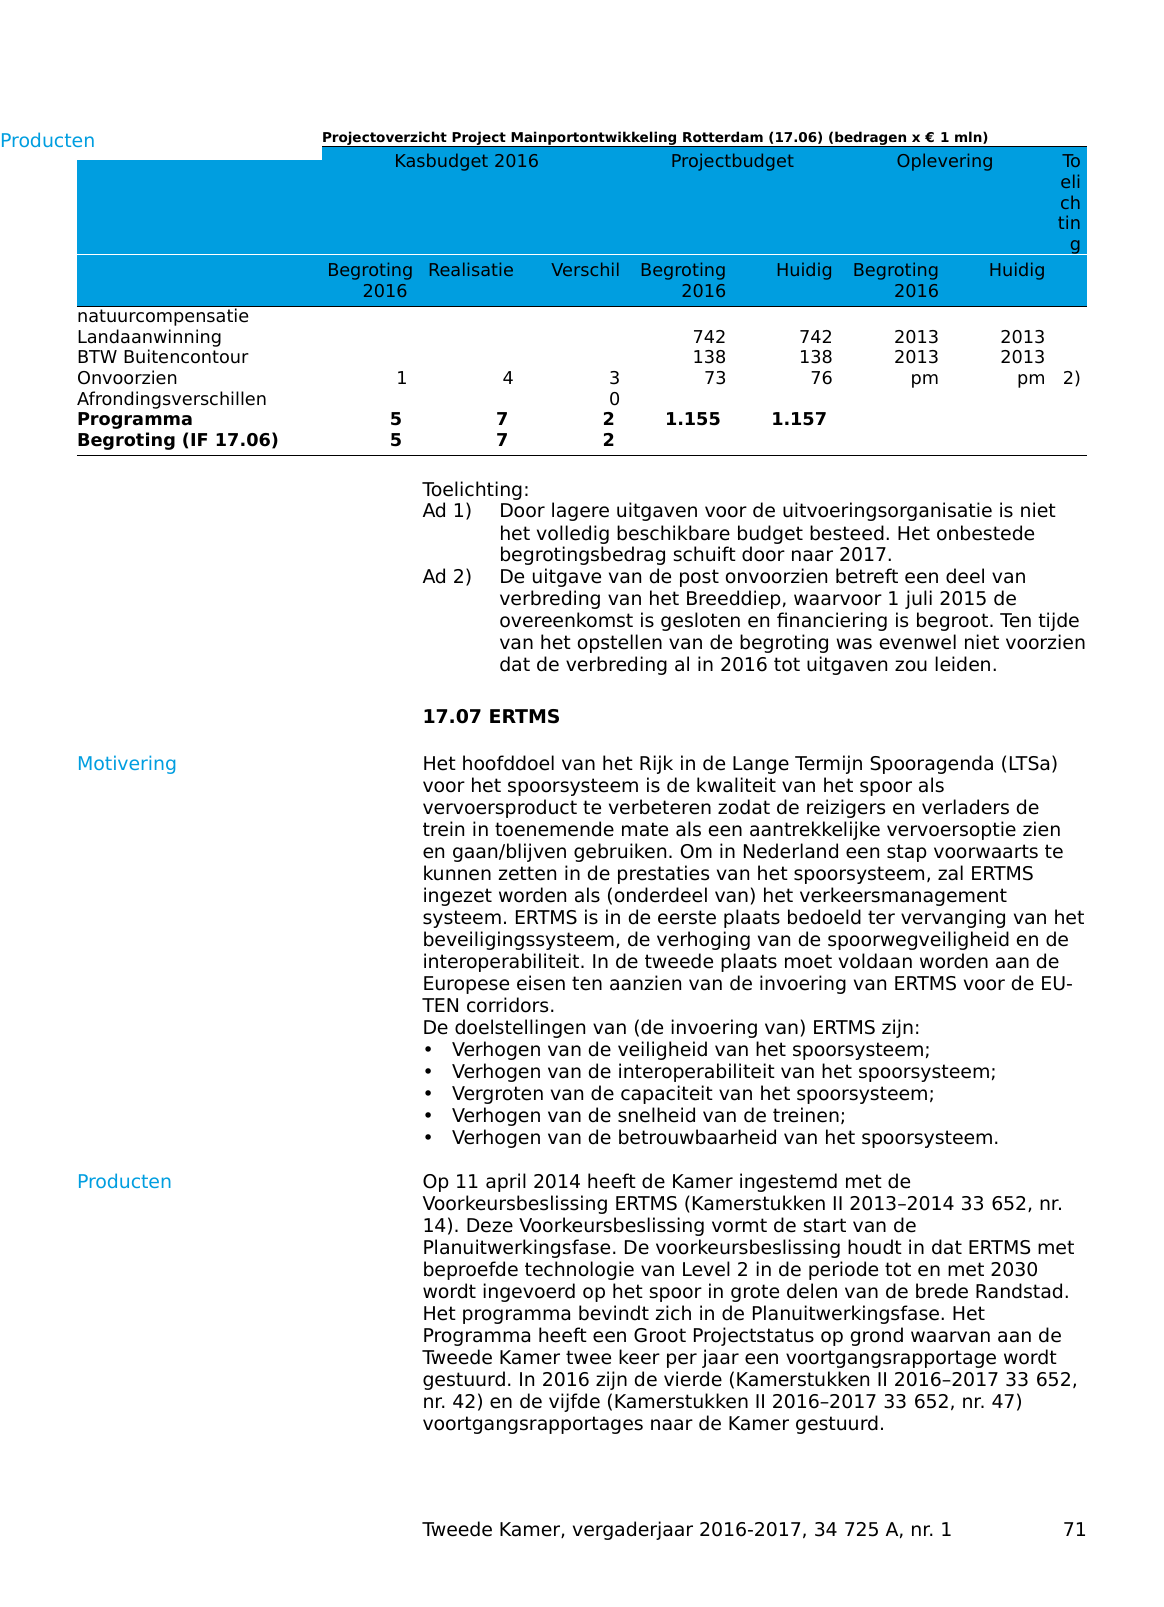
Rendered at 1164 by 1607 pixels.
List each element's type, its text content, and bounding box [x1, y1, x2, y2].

table_cell 2 [520, 409, 626, 430]
text • Vergroten van de capaciteit van het spoorsysteem; [422, 1083, 1087, 1105]
table_cell [626, 389, 732, 409]
table_cell [839, 409, 945, 430]
table_cell [413, 327, 519, 347]
table_cell 138 [626, 348, 732, 368]
table_cell [413, 307, 519, 327]
table_cell Kasbudget 2016 [307, 147, 626, 254]
table_cell [1051, 307, 1087, 327]
text • Verhogen van de snelheid van de treinen; [422, 1105, 1087, 1127]
table_cell 742 [626, 327, 732, 347]
table_cell [1051, 389, 1087, 409]
table_cell [307, 307, 413, 327]
table_cell [307, 348, 413, 368]
table_cell 2013 [945, 327, 1051, 347]
table_cell 4 [413, 368, 519, 389]
table_cell [1051, 281, 1087, 306]
table_cell Landaanwinning [77, 327, 307, 347]
table_cell [307, 327, 413, 347]
table_cell [626, 307, 732, 327]
text • Verhogen van de betrouwbaarheid van het spoorsysteem. [422, 1127, 1087, 1149]
table_cell 2016 [307, 281, 413, 306]
subtitle 17.07 ERTMS [422, 706, 1087, 728]
table_cell [732, 281, 838, 306]
text Motivering [77, 753, 399, 775]
text • Verhogen van de interoperabiliteit van het spoorsysteem; [422, 1061, 1087, 1083]
table_cell Onvoorzien [77, 368, 307, 389]
table_cell Begroting [307, 255, 413, 281]
table_cell 0 [520, 389, 626, 409]
table_cell [1051, 430, 1087, 455]
table_cell 2016 [626, 281, 732, 306]
table_cell [839, 307, 945, 327]
table_cell [413, 389, 519, 409]
table_cell [520, 348, 626, 368]
table_cell pm [945, 368, 1051, 389]
text Op 11 april 2014 heeft de Kamer ingestemd met de Voorkeursbeslissing ERTMS (Kamerstukken II 2013–2014 33 652, nr. 14). Deze Voorkeursbeslissing vormt de start van de Planuitwerkingsfase. De voorkeursbeslissing houdt in dat ERTMS met beproefde technologie van Level 2 in de periode tot en met 2030 wordt ingevoerd op het spoor in grote delen van de brede Randstad. [422, 1171, 1087, 1303]
table_cell [413, 281, 519, 306]
table_cell Huidig [945, 255, 1051, 281]
table_cell [1051, 255, 1087, 281]
table_cell 2013 [945, 348, 1051, 368]
table_cell 76 [732, 368, 838, 389]
text Producten [77, 1171, 399, 1193]
table_cell 138 [732, 348, 838, 368]
table_cell 7 [413, 430, 519, 455]
text • Verhogen van de veiligheid van het spoorsysteem; [422, 1039, 1087, 1061]
table_cell [945, 281, 1051, 306]
table_cell [839, 389, 945, 409]
table_cell [77, 160, 307, 255]
text Ad 2) De uitgave van de post onvoorzien betreft een deel van verbreding van het Breeddiep, waarvoor 1 juli 2015 de overeenkomst is gesloten en financiering is begroot. Ten tijde van het opstellen van de begroting was evenwel niet voorzien dat de verbreding al in 2016 tot uitgaven zou leiden. [422, 566, 1087, 676]
text Toelichting: [422, 478, 1087, 500]
table_cell natuurcompensatie [77, 307, 307, 327]
table_cell 7 [413, 409, 519, 430]
table_cell BTW Buitencontour [77, 348, 307, 368]
table_cell [626, 430, 732, 455]
text De doelstellingen van (de invoering van) ERTMS zijn: [422, 1017, 1087, 1039]
table_cell Afrondingsverschillen [77, 389, 307, 409]
table_cell [839, 430, 945, 455]
table_cell 2016 [839, 281, 945, 306]
table_cell [307, 389, 413, 409]
table_cell Begroting (IF 17.06) [77, 430, 307, 455]
table_cell [732, 307, 838, 327]
table_cell 1.157 [732, 409, 838, 430]
table_cell 5 [307, 430, 413, 455]
table_cell [945, 389, 1051, 409]
table_cell 2 [520, 430, 626, 455]
text Het hoofddoel van het Rijk in de Lange Termijn Spooragenda (LTSa) voor het spoorsysteem is de kwaliteit van het spoor als vervoersproduct te verbeteren zodat de reizigers en verladers de trein in toenemende mate als een aantrekkelijke vervoersoptie zien en gaan/blijven gebruiken. Om in Nederland een stap voorwaarts te kunnen zetten in de prestaties van het spoorsysteem, zal ERTMS ingezet worden als (onderdeel van) het verkeersmanagement systeem. ERTMS is in de eerste plaats bedoeld ter vervanging van het beveiligingssysteem, de verhoging van de spoorwegveiligheid en de interoperabiliteit. In de tweede plaats moet voldaan worden aan de Europese eisen ten aanzien van de invoering van ERTMS voor de EU-TEN corridors. [422, 753, 1087, 1017]
table_cell 3 [520, 368, 626, 389]
table_cell [1051, 327, 1087, 347]
table_cell [945, 430, 1051, 455]
table_header Projectoverzicht Project Mainportontwikkeling Rotterdam (17.06) (bedragen x € 1 mln) [0, 130, 1087, 160]
table_cell [732, 430, 838, 455]
table_cell [520, 327, 626, 347]
table_cell [945, 409, 1051, 430]
table_cell [732, 389, 838, 409]
table_cell Verschil [520, 255, 626, 281]
table_cell 1.155 [626, 409, 732, 430]
text Het programma bevindt zich in de Planuitwerkingsfase. Het Programma heeft een Groot Projectstatus op grond waarvan aan de Tweede Kamer twee keer per jaar een voortgangsrapportage wordt gestuurd. In 2016 zijn de vierde (Kamerstukken II 2016–2017 33 652, nr. 42) en de vijfde (Kamerstukken II 2016–2017 33 652, nr. 47) voortgangsrapportages naar de Kamer gestuurd. [422, 1303, 1087, 1435]
table_cell pm [839, 368, 945, 389]
table_cell 1 [307, 368, 413, 389]
table_cell Toelichting [1051, 147, 1087, 254]
table_cell [520, 281, 626, 306]
table_cell 742 [732, 327, 838, 347]
text Ad 1) Door lagere uitgaven voor de uitvoeringsorganisatie is niet het volledig beschikbare budget besteed. Het onbestede begrotingsbedrag schuift door naar 2017. [422, 500, 1087, 566]
table_cell Begroting [626, 255, 732, 281]
table_cell [413, 348, 519, 368]
table_cell Programma [77, 409, 307, 430]
table_cell 2013 [839, 327, 945, 347]
table_cell Realisatie [413, 255, 519, 281]
table_cell 2013 [839, 348, 945, 368]
table_cell [520, 307, 626, 327]
table_cell Huidig [732, 255, 838, 281]
table_cell Oplevering [839, 147, 1051, 254]
table_cell Begroting [839, 255, 945, 281]
table_cell [77, 281, 307, 306]
table_cell [1051, 348, 1087, 368]
table_cell 73 [626, 368, 732, 389]
table_cell [1051, 409, 1087, 430]
table_cell Projectbudget [626, 147, 838, 254]
table_cell 5 [307, 409, 413, 430]
table_cell [945, 307, 1051, 327]
table_cell 2) [1051, 368, 1087, 389]
